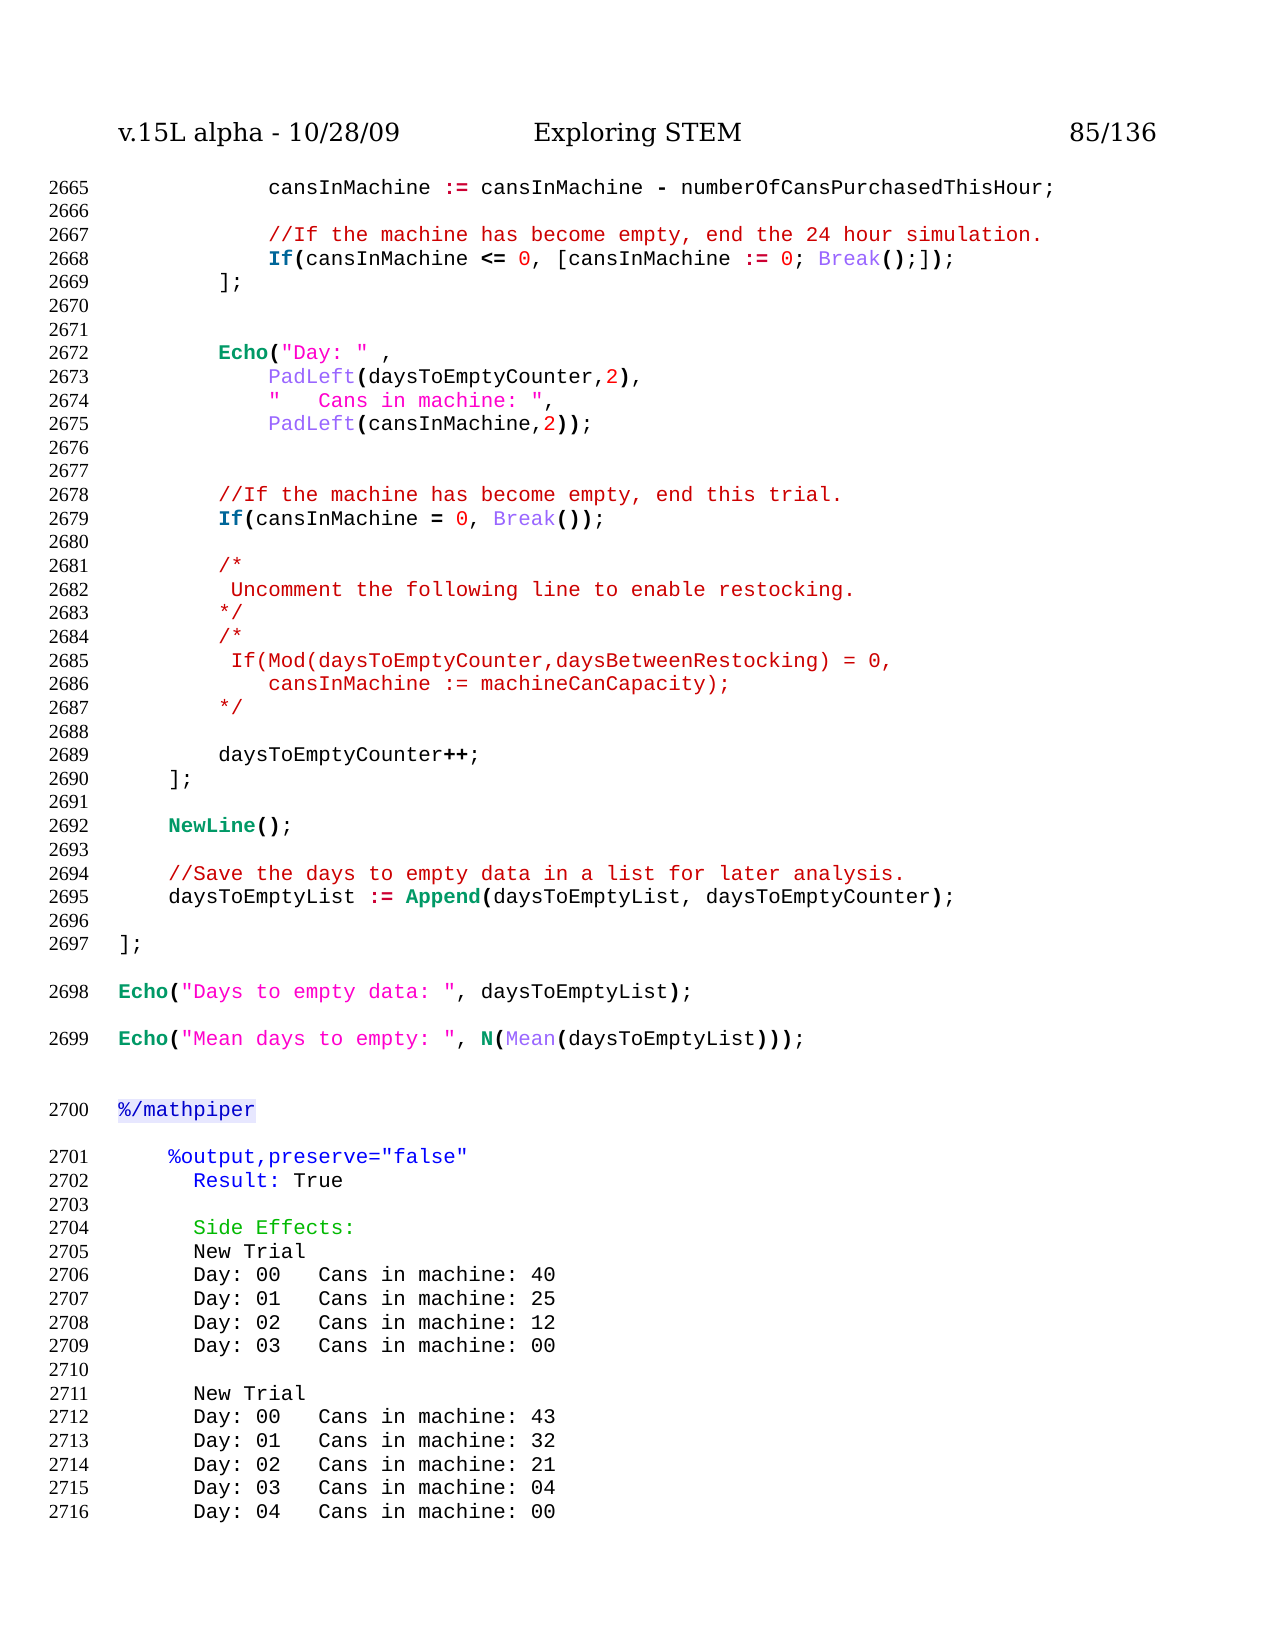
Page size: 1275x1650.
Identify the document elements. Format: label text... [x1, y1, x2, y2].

text //Save the days to empty data in a list for later analysis. [118, 862, 1157, 886]
text /* [118, 626, 1157, 650]
text */ [118, 602, 1157, 626]
text Day: 00 Cans in machine: 43 [118, 1406, 1157, 1430]
text Echo("Mean days to empty: ", N(Mean(daysToEmptyList))); [118, 1028, 1157, 1052]
text %output,preserve="false" [118, 1146, 1157, 1170]
text PadLeft(daysToEmptyCounter,2), [118, 366, 1157, 389]
text PadLeft(cansInMachine,2)); [118, 413, 1157, 437]
text Day: 03 Cans in machine: 00 [118, 1335, 1157, 1359]
text Day: 03 Cans in machine: 04 [118, 1477, 1157, 1501]
text Side Effects: [118, 1217, 1157, 1241]
text cansInMachine := machineCanCapacity); [118, 673, 1157, 697]
text If(Mod(daysToEmptyCounter,daysBetweenRestocking) = 0, [118, 650, 1157, 673]
text Day: 01 Cans in machine: 25 [118, 1288, 1157, 1312]
text If(cansInMachine = 0, Break()); [118, 508, 1157, 531]
text Day: 04 Cans in machine: 00 [118, 1501, 1157, 1524]
text */ [118, 697, 1157, 721]
text ]; [118, 933, 1157, 957]
text Uncomment the following line to enable restocking. [118, 579, 1157, 602]
text If(cansInMachine <= 0, [cansInMachine := 0; Break();]); [118, 248, 1157, 271]
text %/mathpiper [118, 1099, 1157, 1123]
text " Cans in machine: ", [118, 389, 1157, 413]
text daysToEmptyList := Append(daysToEmptyList, daysToEmptyCounter); [118, 886, 1157, 910]
text NewLine(); [118, 815, 1157, 839]
text //If the machine has become empty, end the 24 hour simulation. [118, 224, 1157, 248]
text Result: True [118, 1170, 1157, 1193]
text //If the machine has become empty, end this trial. [118, 484, 1157, 508]
text ]; [118, 271, 1157, 295]
text Echo("Day: " , [118, 342, 1157, 366]
text /* [118, 555, 1157, 579]
text New Trial [118, 1383, 1157, 1406]
text New Trial [118, 1241, 1157, 1264]
text Echo("Days to empty data: ", daysToEmptyList); [118, 981, 1157, 1004]
text ]; [118, 768, 1157, 792]
text Day: 01 Cans in machine: 32 [118, 1430, 1157, 1454]
text Day: 02 Cans in machine: 21 [118, 1454, 1157, 1477]
text Day: 02 Cans in machine: 12 [118, 1312, 1157, 1335]
text daysToEmptyCounter++; [118, 744, 1157, 768]
text Day: 00 Cans in machine: 40 [118, 1264, 1157, 1288]
text cansInMachine := cansInMachine - numberOfCansPurchasedThisHour; [118, 177, 1157, 200]
